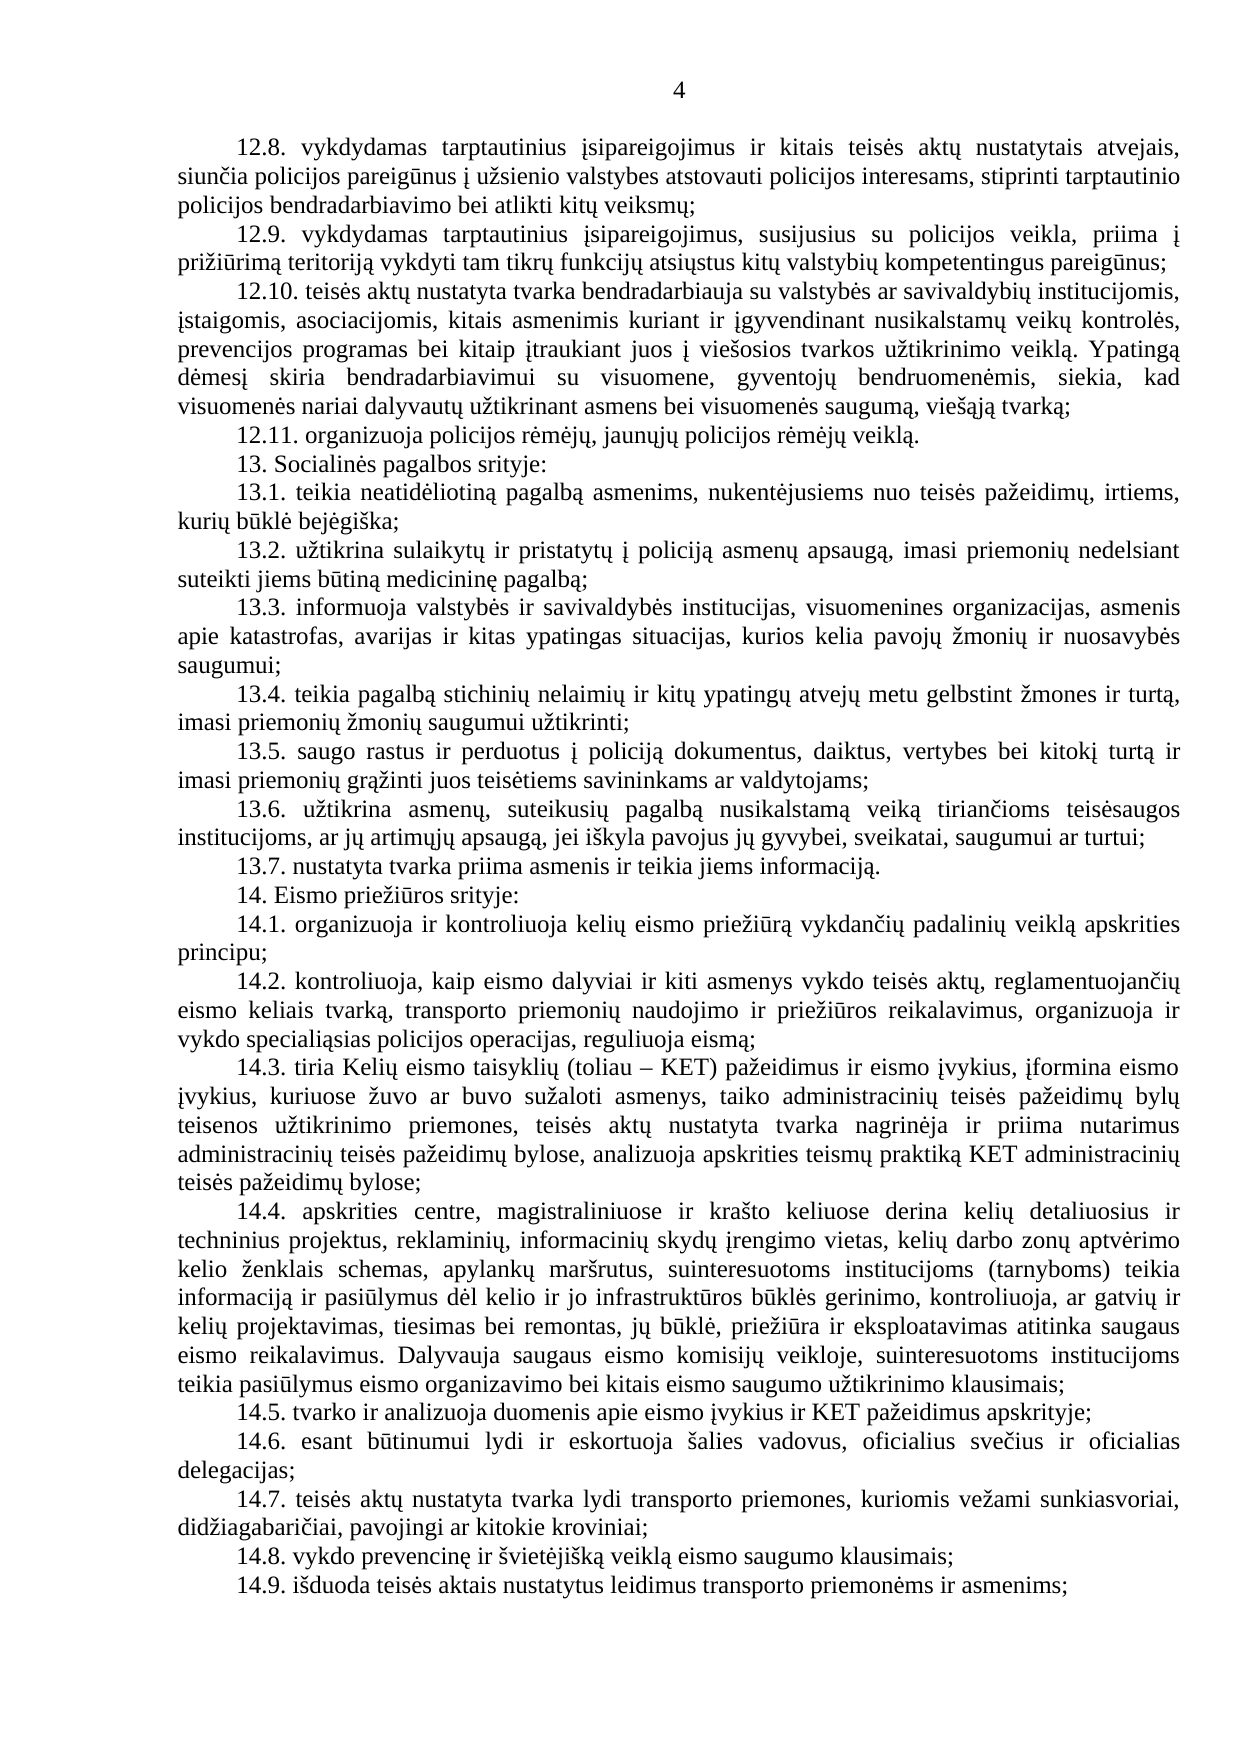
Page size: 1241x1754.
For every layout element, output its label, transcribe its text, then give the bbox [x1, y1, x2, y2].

text 14.5. tvarko ir analizuoja duomenis apie eismo įvykius ir KET pažeidimus apskrityje; [177, 1397, 1181, 1426]
text 12.8. vykdydamas tarptautinius įsipareigojimus ir kitais teisės aktų nustatytais atvejais, siunčia policijos pareigūnus į užsienio valstybes atstovauti policijos interesams, stiprinti tarptautinio policijos bendradarbiavimo bei atlikti kitų veiksmų; [177, 132, 1181, 219]
text 13.4. teikia pagalbą stichinių nelaimių ir kitų ypatingų atvejų metu gelbstint žmones ir turtą, imasi priemonių žmonių saugumui užtikrinti; [177, 679, 1181, 736]
text 14.8. vykdo prevencinę ir švietėjišką veiklą eismo saugumo klausimais; [177, 1541, 1181, 1570]
text 14.9. išduoda teisės aktais nustatytus leidimus transporto priemonėms ir asmenims; [177, 1570, 1181, 1599]
text 14.6. esant būtinumui lydi ir eskortuoja šalies vadovus, oficialius svečius ir oficialias delegacijas; [177, 1426, 1181, 1484]
text 14.7. teisės aktų nustatyta tvarka lydi transporto priemones, kuriomis vežami sunkiasvoriai, didžiagabaričiai, pavojingi ar kitokie kroviniai; [177, 1484, 1181, 1541]
text 14.3. tiria Kelių eismo taisyklių (toliau – KET) pažeidimus ir eismo įvykius, įformina eismo įvykius, kuriuose žuvo ar buvo sužaloti asmenys, taiko administracinių teisės pažeidimų bylų teisenos užtikrinimo priemones, teisės aktų nustatyta tvarka nagrinėja ir priima nutarimus administracinių teisės pažeidimų bylose, analizuoja apskrities teismų praktiką KET administracinių teisės pažeidimų bylose; [177, 1052, 1181, 1196]
text 12.9. vykdydamas tarptautinius įsipareigojimus, susijusius su policijos veikla, priima į prižiūrimą teritoriją vykdyti tam tikrų funkcijų atsiųstus kitų valstybių kompetentingus pareigūnus; [177, 219, 1181, 276]
text 13.5. saugo rastus ir perduotus į policiją dokumentus, daiktus, vertybes bei kitokį turtą ir imasi priemonių grąžinti juos teisėtiems savininkams ar valdytojams; [177, 736, 1181, 794]
text 12.11. organizuoja policijos rėmėjų, jaunųjų policijos rėmėjų veiklą. [177, 420, 1181, 449]
text 14.4. apskrities centre, magistraliniuose ir krašto keliuose derina kelių detaliuosius ir techninius projektus, reklaminių, informacinių skydų įrengimo vietas, kelių darbo zonų aptvėrimo kelio ženklais schemas, apylankų maršrutus, suinteresuotoms institucijoms (tarnyboms) teikia informaciją ir pasiūlymus dėl kelio ir jo infrastruktūros būklės gerinimo, kontroliuoja, ar gatvių ir kelių projektavimas, tiesimas bei remontas, jų būklė, priežiūra ir eksploatavimas atitinka saugaus eismo reikalavimus. Dalyvauja saugaus eismo komisijų veikloje, suinteresuotoms institucijoms teikia pasiūlymus eismo organizavimo bei kitais eismo saugumo užtikrinimo klausimais; [177, 1196, 1181, 1397]
text 14. Eismo priežiūros srityje: [177, 880, 1181, 909]
text 12.10. teisės aktų nustatyta tvarka bendradarbiauja su valstybės ar savivaldybių institucijomis, įstaigomis, asociacijomis, kitais asmenimis kuriant ir įgyvendinant nusikalstamų veikų kontrolės, prevencijos programas bei kitaip įtraukiant juos į viešosios tvarkos užtikrinimo veiklą. Ypatingą dėmesį skiria bendradarbiavimui su visuomene, gyventojų bendruomenėmis, siekia, kad visuomenės nariai dalyvautų užtikrinant asmens bei visuomenės saugumą, viešąją tvarką; [177, 276, 1181, 420]
text 13.1. teikia neatidėliotiną pagalbą asmenims, nukentėjusiems nuo teisės pažeidimų, irtiems, kurių būklė bejėgiška; [177, 477, 1181, 535]
text 14.1. organizuoja ir kontroliuoja kelių eismo priežiūrą vykdančių padalinių veiklą apskrities principu; [177, 909, 1181, 966]
text 13.2. užtikrina sulaikytų ir pristatytų į policiją asmenų apsaugą, imasi priemonių nedelsiant suteikti jiems būtiną medicininę pagalbą; [177, 535, 1181, 592]
text 14.2. kontroliuoja, kaip eismo dalyviai ir kiti asmenys vykdo teisės aktų, reglamentuojančių eismo keliais tvarką, transporto priemonių naudojimo ir priežiūros reikalavimus, organizuoja ir vykdo specialiąsias policijos operacijas, reguliuoja eismą; [177, 966, 1181, 1052]
text 13. Socialinės pagalbos srityje: [177, 449, 1181, 477]
text 13.6. užtikrina asmenų, suteikusių pagalbą nusikalstamą veiką tiriančioms teisėsaugos institucijoms, ar jų artimųjų apsaugą, jei iškyla pavojus jų gyvybei, sveikatai, saugumui ar turtui; [177, 794, 1181, 851]
text 13.3. informuoja valstybės ir savivaldybės institucijas, visuomenines organizacijas, asmenis apie katastrofas, avarijas ir kitas ypatingas situacijas, kurios kelia pavojų žmonių ir nuosavybės saugumui; [177, 592, 1181, 679]
text 13.7. nustatyta tvarka priima asmenis ir teikia jiems informaciją. [177, 851, 1181, 880]
